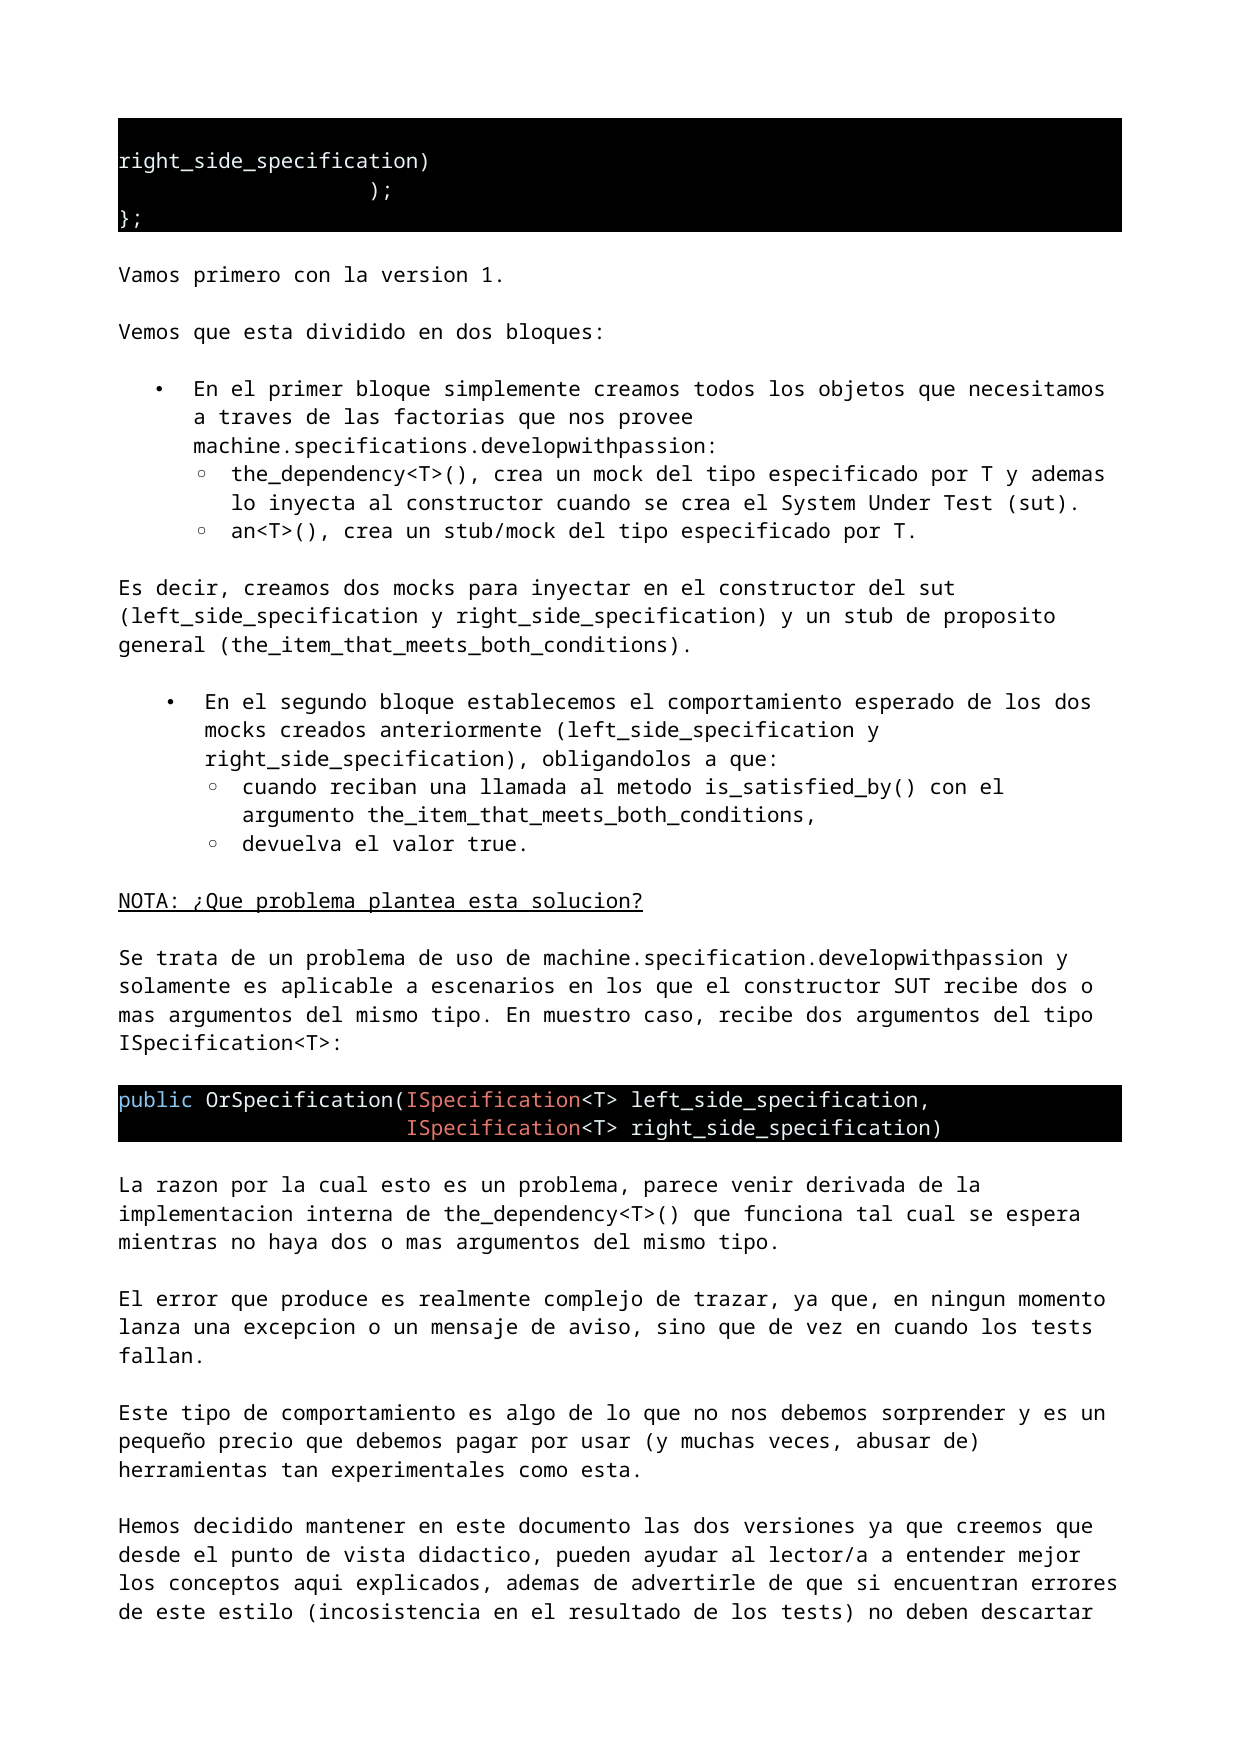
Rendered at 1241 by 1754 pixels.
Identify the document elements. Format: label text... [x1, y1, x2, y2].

text ISpecification<T> right_side_specification) [118, 1113, 1122, 1142]
text Vemos que esta dividido en dos bloques: [118, 317, 1122, 346]
text ); [118, 175, 1122, 203]
text right_side_specification) [118, 118, 1122, 175]
text La razon por la cual esto es un problema, parece venir derivada de la implementacion interna de the_dependency<T>() que funciona tal cual se espera mientras no haya dos o mas argumentos del mismo tipo. [118, 1170, 1122, 1256]
list devuelva el valor true. [204, 829, 1122, 857]
text El error que produce es realmente complejo de trazar, ya que, en ningun momento lanza una excepcion o un mensaje de aviso, sino que de vez en cuando los tests fallan. [118, 1284, 1122, 1369]
text Vamos primero con la version 1. [118, 260, 1122, 289]
text Hemos decidido mantener en este documento las dos versiones ya que creemos que desde el punto de vista didactico, pueden ayudar al lector/a a entender mejor los conceptos aqui explicados, ademas de advertirle de que si encuentran errores de este estilo (incosistencia en el resultado de los tests) no deben descartar [118, 1512, 1122, 1625]
text Es decir, creamos dos mocks para inyectar en el constructor del sut (left_side_specification y right_side_specification) y un stub de proposito general (the_item_that_meets_both_conditions). [118, 573, 1122, 658]
text public OrSpecification(ISpecification<T> left_side_specification, [118, 1085, 1122, 1113]
text NOTA: ¿Que problema plantea esta solucion? [118, 886, 1122, 914]
list En el segundo bloque establecemos el comportamiento esperado de los dos mocks creados anteriormente (left_side_specification y right_side_specification), obligandolos a que: [167, 687, 1122, 772]
list an<T>(), crea un stub/mock del tipo especificado por T. [193, 516, 1122, 545]
text }; [118, 203, 1122, 232]
list the_dependency<T>(), crea un mock del tipo especificado por T y ademas lo inyecta al constructor cuando se crea el System Under Test (sut). [193, 459, 1122, 516]
list En el primer bloque simplemente creamos todos los objetos que necesitamos a traves de las factorias que nos provee machine.specifications.developwithpassion: [156, 374, 1122, 459]
list cuando reciban una llamada al metodo is_satisfied_by() con el argumento the_item_that_meets_both_conditions, [204, 772, 1122, 829]
text Se trata de un problema de uso de machine.specification.developwithpassion y solamente es aplicable a escenarios en los que el constructor SUT recibe dos o mas argumentos del mismo tipo. En muestro caso, recibe dos argumentos del tipo ISpecification<T>: [118, 943, 1122, 1057]
text Este tipo de comportamiento es algo de lo que no nos debemos sorprender y es un pequeño precio que debemos pagar por usar (y muchas veces, abusar de) herramientas tan experimentales como esta. [118, 1398, 1122, 1483]
